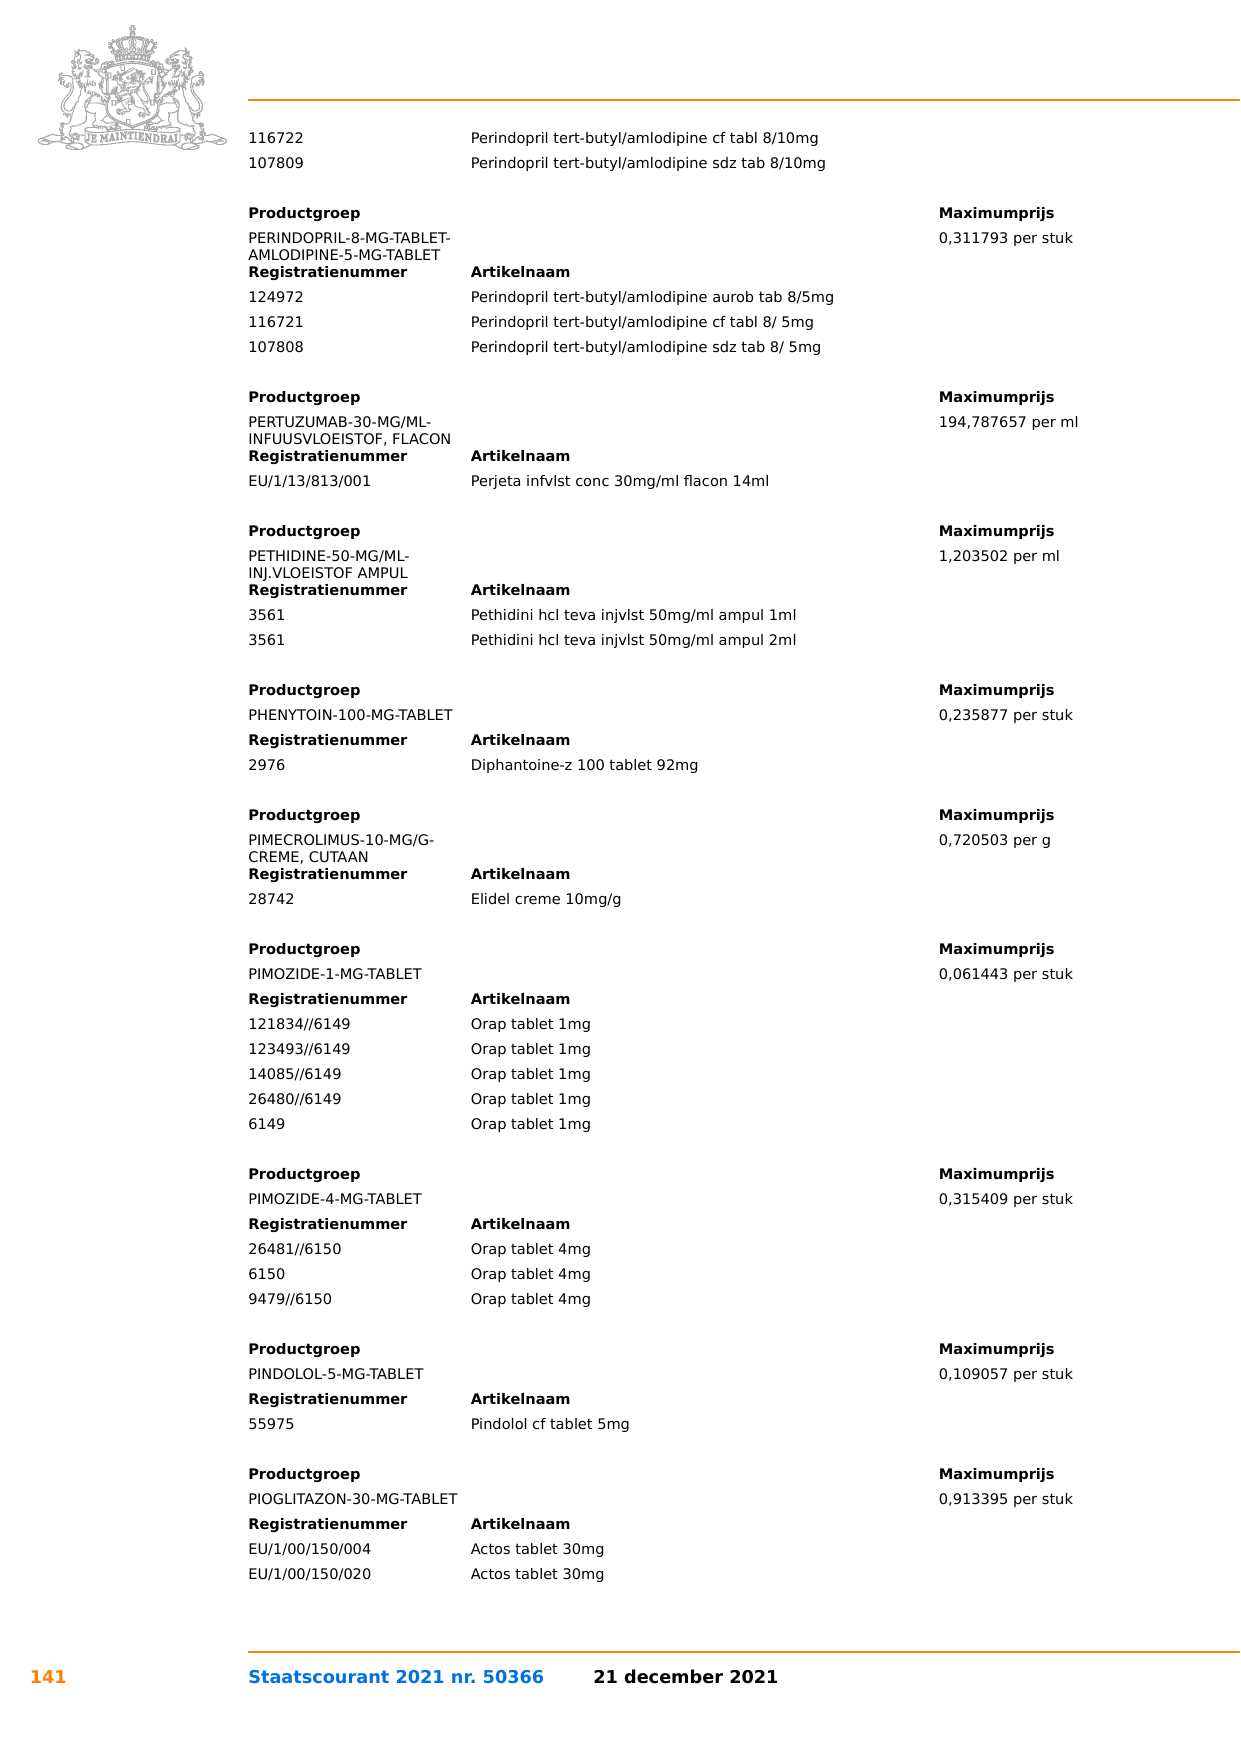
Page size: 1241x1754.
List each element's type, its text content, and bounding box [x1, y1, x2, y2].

table_cell [463, 230, 933, 264]
table_cell [248, 498, 461, 523]
table_cell Orap tablet 1mg [465, 1091, 931, 1116]
table_cell [248, 916, 461, 941]
table_cell Orap tablet 4mg [465, 1266, 931, 1291]
table_cell [465, 1166, 931, 1191]
table_cell [931, 314, 1163, 339]
table_cell [933, 732, 1163, 757]
table_cell Pindolol cf tablet 5mg [465, 1416, 931, 1441]
table_cell [465, 1466, 931, 1491]
table_cell [465, 682, 931, 707]
table_cell EU/1/13/813/001 [248, 473, 461, 498]
table_cell 107809 [248, 155, 461, 180]
table_cell [248, 1141, 461, 1166]
table_cell Productgroep [248, 389, 461, 414]
table_cell [931, 1241, 1163, 1266]
table_cell Maximumprijs [933, 389, 1163, 414]
table_cell Productgroep [248, 1466, 461, 1491]
table_cell 28742 [248, 891, 461, 916]
table_cell 9479//6150 [248, 1291, 461, 1316]
table_cell Perindopril tert-butyl/amlodipine cf tabl 8/ 5mg [465, 314, 931, 339]
table_cell [933, 866, 1163, 891]
table_cell [465, 941, 931, 966]
table_cell [931, 1091, 1163, 1116]
table_cell Orap tablet 4mg [465, 1241, 931, 1266]
table_cell Artikelnaam [465, 1216, 931, 1241]
table_cell [463, 1441, 1163, 1466]
table_cell PINDOLOL-5-MG-TABLET [248, 1366, 461, 1391]
table_cell [931, 1016, 1163, 1041]
table_cell Productgroep [248, 523, 461, 548]
table_cell [463, 707, 933, 732]
table_cell [933, 264, 1163, 289]
table_cell Productgroep [248, 1341, 461, 1366]
table_cell Pethidini hcl teva injvlst 50mg/ml ampul 2ml [465, 632, 931, 657]
table_cell EU/1/00/150/004 [248, 1541, 461, 1566]
table_cell Maximumprijs [933, 941, 1163, 966]
table_cell Registratienummer [248, 1216, 461, 1241]
table_cell 0,109057 per stuk [933, 1366, 1163, 1391]
table_cell [465, 523, 931, 548]
table_cell [931, 1566, 1163, 1591]
table_cell 14085//6149 [248, 1066, 461, 1091]
table_cell 2976 [248, 757, 461, 782]
table_cell [931, 155, 1163, 180]
table_cell Actos tablet 30mg [465, 1566, 931, 1591]
table_cell Maximumprijs [933, 1466, 1163, 1491]
table_cell Orap tablet 4mg [465, 1291, 931, 1316]
table_cell [463, 916, 1163, 941]
table_cell 116721 [248, 314, 461, 339]
table_cell [248, 1441, 461, 1466]
table_cell Artikelnaam [465, 866, 931, 891]
table_cell Perindopril tert-butyl/amlodipine sdz tab 8/ 5mg [465, 339, 931, 364]
table_cell [248, 364, 461, 389]
table_cell Diphantoine-z 100 tablet 92mg [465, 757, 931, 782]
table_cell PIOGLITAZON-30-MG-TABLET [248, 1491, 461, 1516]
table_cell [931, 757, 1163, 782]
table_cell 1,203502 per ml [933, 548, 1163, 582]
table_cell PERINDOPRIL-8-MG-TABLET-AMLODIPINE-5-MG-TABLET [248, 230, 461, 264]
table_cell [931, 1266, 1163, 1291]
table_cell Pethidini hcl teva injvlst 50mg/ml ampul 1ml [465, 607, 931, 632]
table_cell [931, 1416, 1163, 1441]
table_cell Actos tablet 30mg [465, 1541, 931, 1566]
table_cell Maximumprijs [933, 523, 1163, 548]
table_cell [465, 205, 931, 230]
table_cell Orap tablet 1mg [465, 1016, 931, 1041]
table_cell Registratienummer [248, 264, 461, 289]
table_cell [465, 807, 931, 832]
table_cell [248, 782, 461, 807]
table_cell 107808 [248, 339, 461, 364]
table_cell [931, 1041, 1163, 1066]
table_cell Maximumprijs [933, 1341, 1163, 1366]
table_cell Registratienummer [248, 866, 461, 891]
table_cell [248, 180, 461, 205]
table_cell 0,315409 per stuk [933, 1191, 1163, 1216]
table_cell Productgroep [248, 205, 461, 230]
table_cell [463, 1316, 1163, 1341]
table_cell Registratienummer [248, 582, 461, 607]
table_cell [933, 1391, 1163, 1416]
table_cell Artikelnaam [465, 448, 931, 473]
table_cell [463, 1366, 933, 1391]
table_cell PIMECROLIMUS-10-MG/G-CREME, CUTAAN [248, 832, 461, 866]
table_cell [463, 832, 933, 866]
table_cell [931, 1116, 1163, 1141]
table_cell [248, 657, 461, 682]
table_cell Maximumprijs [933, 1166, 1163, 1191]
table_cell 0,311793 per stuk [933, 230, 1163, 264]
table_cell [931, 1291, 1163, 1316]
table_cell PETHIDINE-50-MG/ML-INJ.VLOEISTOF AMPUL [248, 548, 461, 582]
picture [38, 25, 227, 150]
table_cell [465, 1341, 931, 1366]
table_cell 194,787657 per ml [933, 414, 1163, 448]
table_cell PERTUZUMAB-30-MG/ML-INFUUSVLOEISTOF, FLACON [248, 414, 461, 448]
table_cell EU/1/00/150/020 [248, 1566, 461, 1591]
table_cell [933, 991, 1163, 1016]
table_cell 55975 [248, 1416, 461, 1441]
table_cell 116722 [248, 130, 461, 155]
table_cell 0,913395 per stuk [933, 1491, 1163, 1516]
table_cell Registratienummer [248, 1516, 461, 1541]
table_cell [931, 632, 1163, 657]
table_cell [463, 782, 1163, 807]
table_cell 6150 [248, 1266, 461, 1291]
table_cell 0,061443 per stuk [933, 966, 1163, 991]
table_cell [931, 130, 1163, 155]
table_cell 0,720503 per g [933, 832, 1163, 866]
table_cell Artikelnaam [465, 991, 931, 1016]
table_cell [933, 448, 1163, 473]
table_cell Artikelnaam [465, 732, 931, 757]
table_cell Perindopril tert-butyl/amlodipine cf tabl 8/10mg [465, 130, 931, 155]
table_cell Registratienummer [248, 991, 461, 1016]
table_cell 3561 [248, 607, 461, 632]
table_cell PIMOZIDE-4-MG-TABLET [248, 1191, 461, 1216]
table_cell [931, 891, 1163, 916]
table_cell [463, 1491, 933, 1516]
table_cell Productgroep [248, 807, 461, 832]
table_cell [931, 339, 1163, 364]
table_cell Artikelnaam [465, 1391, 931, 1416]
table_cell [463, 966, 933, 991]
table_cell 124972 [248, 289, 461, 314]
table_cell Artikelnaam [465, 264, 931, 289]
table_cell Artikelnaam [465, 1516, 931, 1541]
table_cell Artikelnaam [465, 582, 931, 607]
table_cell 26480//6149 [248, 1091, 461, 1116]
table_cell Orap tablet 1mg [465, 1116, 931, 1141]
table_cell [463, 548, 933, 582]
table_cell Perindopril tert-butyl/amlodipine aurob tab 8/5mg [465, 289, 931, 314]
table_cell Registratienummer [248, 732, 461, 757]
table_cell 121834//6149 [248, 1016, 461, 1041]
table_cell [248, 1316, 461, 1341]
table_cell [463, 364, 1163, 389]
table_cell Orap tablet 1mg [465, 1041, 931, 1066]
table_cell Productgroep [248, 1166, 461, 1191]
table_cell Maximumprijs [933, 807, 1163, 832]
table_cell [933, 1216, 1163, 1241]
table_cell [463, 498, 1163, 523]
table_cell Productgroep [248, 682, 461, 707]
table_cell [465, 389, 931, 414]
table_cell [463, 1141, 1163, 1166]
table_cell 3561 [248, 632, 461, 657]
table_cell [931, 473, 1163, 498]
table_cell PIMOZIDE-1-MG-TABLET [248, 966, 461, 991]
table_cell [931, 607, 1163, 632]
table_cell [463, 657, 1163, 682]
table_cell [463, 180, 1163, 205]
table_cell Perjeta infvlst conc 30mg/ml flacon 14ml [465, 473, 931, 498]
table_cell [463, 1191, 933, 1216]
table_cell PHENYTOIN-100-MG-TABLET [248, 707, 461, 732]
table_cell Elidel creme 10mg/g [465, 891, 931, 916]
table_cell [933, 582, 1163, 607]
table_cell Registratienummer [248, 448, 461, 473]
table_cell Orap tablet 1mg [465, 1066, 931, 1091]
table_cell Registratienummer [248, 1391, 461, 1416]
table_cell 0,235877 per stuk [933, 707, 1163, 732]
table_cell [931, 289, 1163, 314]
table_cell 6149 [248, 1116, 461, 1141]
table_cell [931, 1066, 1163, 1091]
table_cell Productgroep [248, 941, 461, 966]
table_cell [463, 414, 933, 448]
table_cell Maximumprijs [933, 682, 1163, 707]
table_cell 26481//6150 [248, 1241, 461, 1266]
table_cell Perindopril tert-butyl/amlodipine sdz tab 8/10mg [465, 155, 931, 180]
table_cell [931, 1541, 1163, 1566]
table_cell Maximumprijs [933, 205, 1163, 230]
table_cell 123493//6149 [248, 1041, 461, 1066]
table_cell [933, 1516, 1163, 1541]
